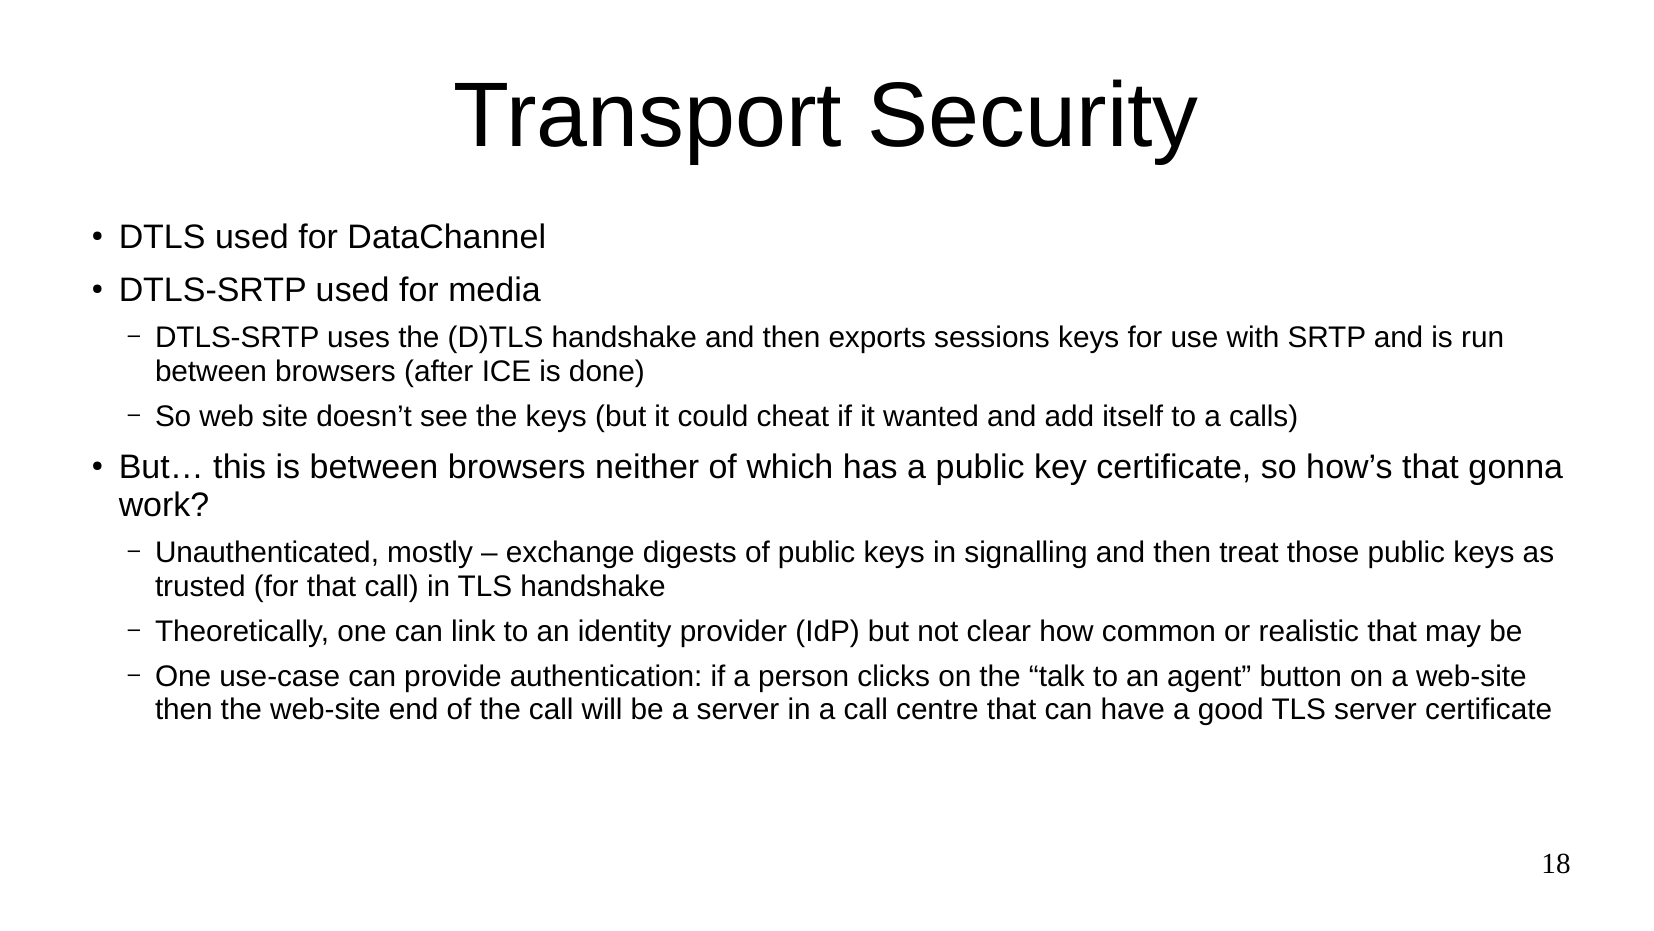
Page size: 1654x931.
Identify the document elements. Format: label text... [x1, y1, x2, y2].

title Transport Security [82, 37, 1571, 193]
list DTLS used for DataChannel DTLS-SRTP used for media DTLS-SRTP uses the (D)TLS handshake and then exports sessions keys for use with SRTP and is run between browsers (after ICE is done) So web site doesn’t see the keys (but it could cheat if it wanted and add itself to a calls) But… this is between browsers neither of which has a public key certificate, so how’s that gonna work? Unauthenticated, mostly – exchange digests of public keys in signalling and then treat those public keys as trusted (for that call) in TLS handshake Theoretically, one can link to an identity provider (IdP) but not clear how common or realistic that may be One use-case can provide authentication: if a person clicks on the “talk to an agent” button on a web-site then the web-site end of the call will be a server in a call centre that can have a good TLS server certificate [82, 217, 1571, 758]
